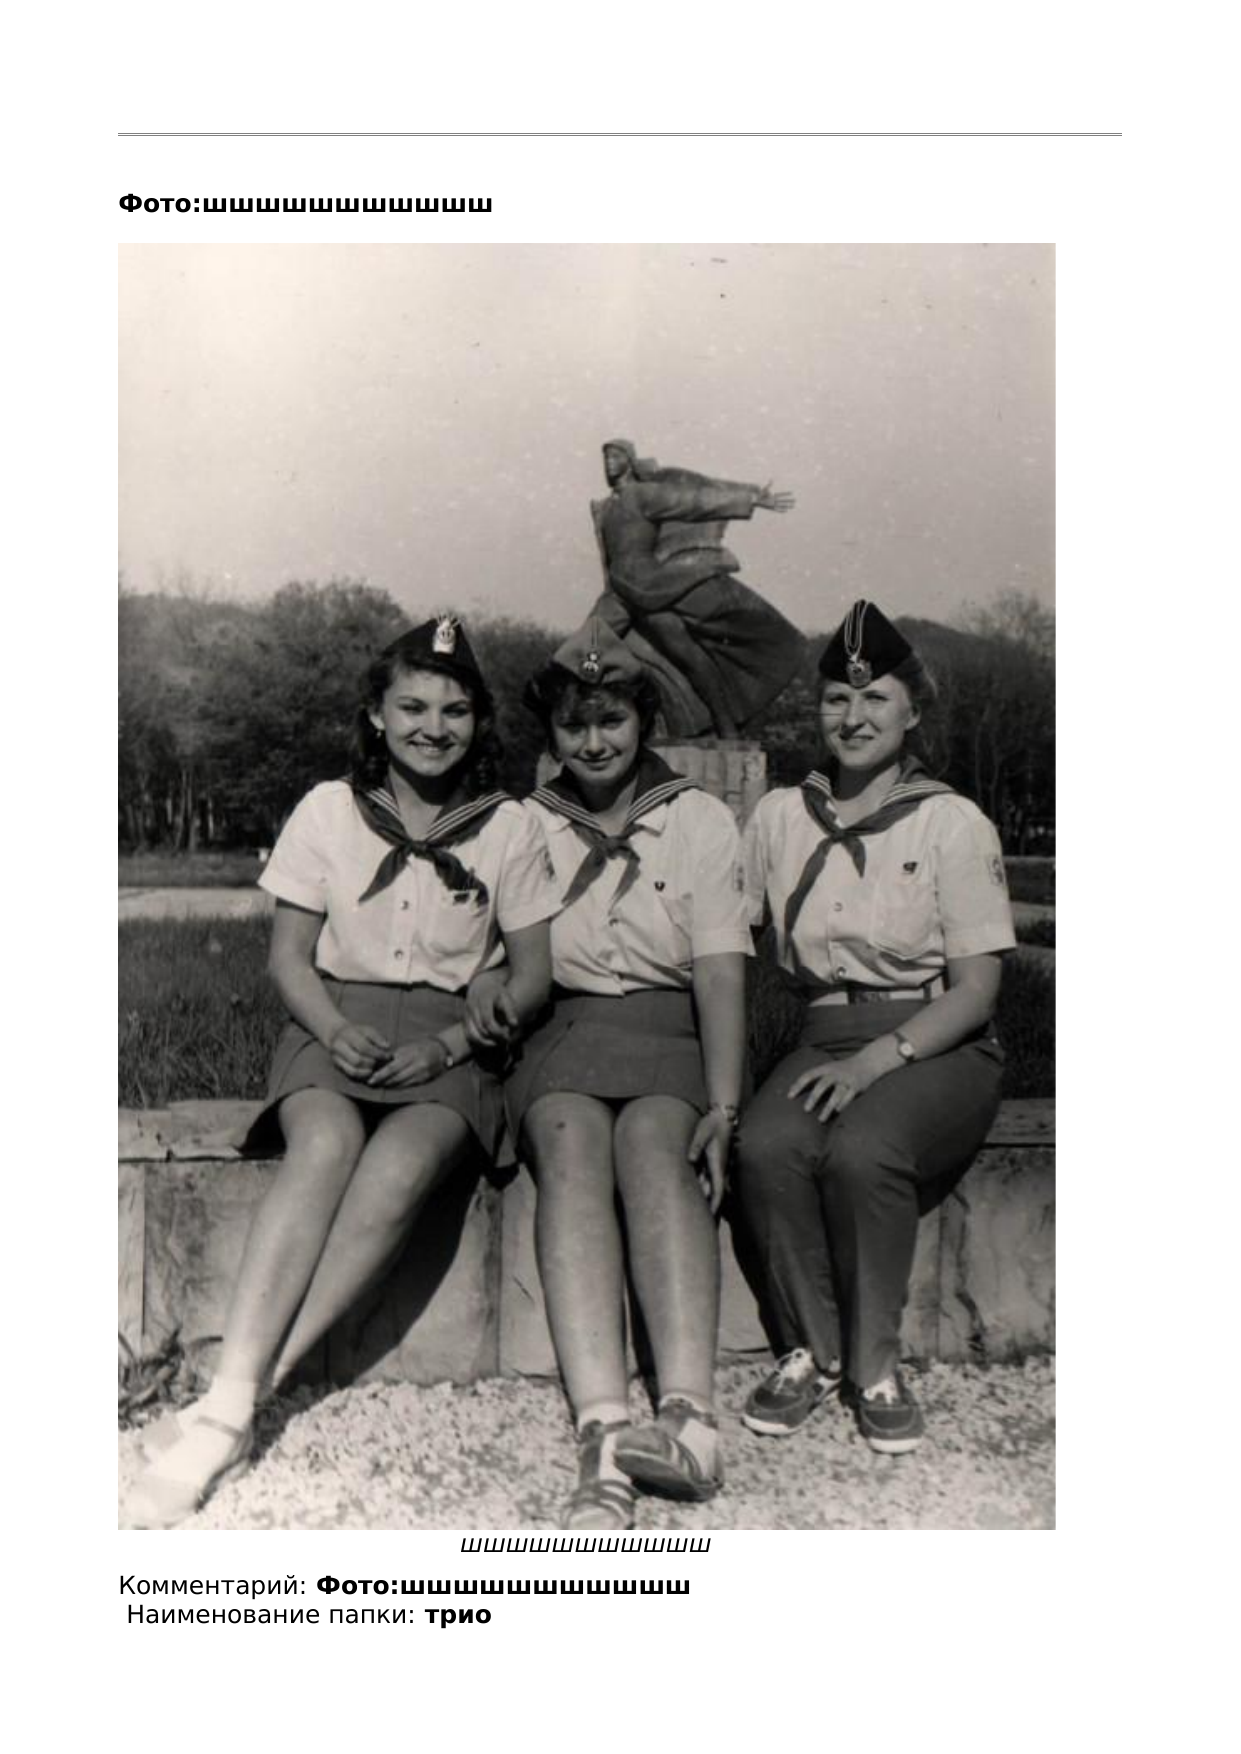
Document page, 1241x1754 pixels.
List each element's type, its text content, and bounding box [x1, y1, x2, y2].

text Комментарий: Фото:шшшшшшшшшшш Наименование папки: трио [118, 1571, 1122, 1629]
text шшшшшшшшшшш [118, 1530, 1056, 1558]
subtitle Фото:шшшшшшшшшшш [118, 189, 1122, 219]
picture [118, 243, 1056, 1530]
